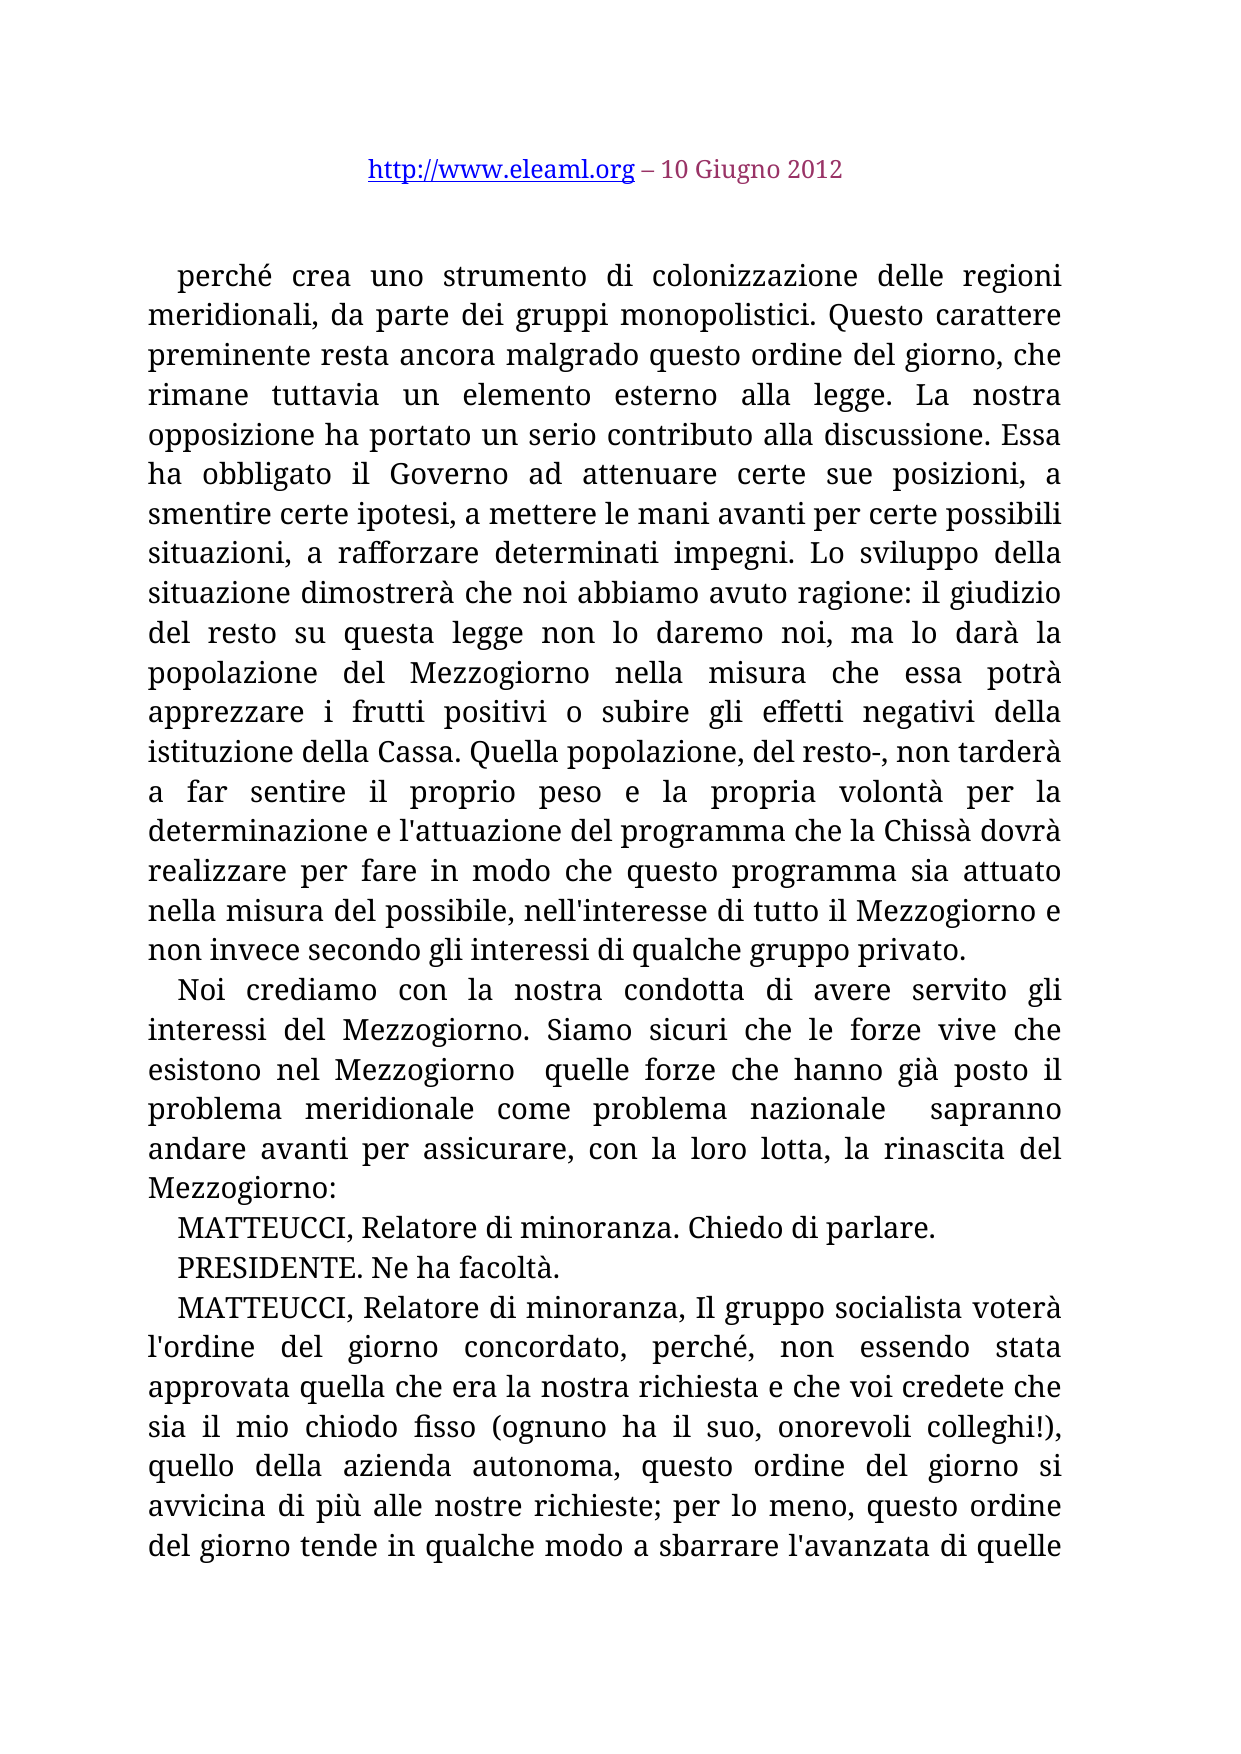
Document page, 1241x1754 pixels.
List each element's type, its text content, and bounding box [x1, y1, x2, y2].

text MATTEUCCI, Relatore di minoranza, Il gruppo socialista voterà l'ordine del giorno concordato, perché, non essendo stata approvata quella che era la nostra richiesta e che voi credete che sia il mio chiodo fisso (ognuno ha il suo, onorevoli colleghi!), quello della azienda autonoma, questo ordine del giorno si avvicina di più alle nostre richieste; per lo meno, questo ordine del giorno tende in qualche modo a sbarrare l'avanzata di quelle [148, 1287, 1063, 1565]
text Noi crediamo con la nostra condotta di avere servito gli interessi del Mezzogiorno. Siamo sicuri che le forze vive che esistono nel Mezzogiorno quelle forze che hanno già posto il problema meridionale come problema nazionale sapranno andare avanti per assicurare, con la loro lotta, la rinascita del Mezzogiorno: [148, 969, 1063, 1207]
text PRESIDENTE. Ne ha facoltà. [148, 1247, 1063, 1287]
text perché crea uno strumento di colonizzazione delle regioni meridionali, da parte dei gruppi monopolistici. Questo carattere preminente resta ancora malgrado questo ordine del giorno, che rimane tuttavia un elemento esterno alla legge. La nostra opposizione ha portato un serio contributo alla discussione. Essa ha obbligato il Governo ad attenuare certe sue posizioni, a smentire certe ipotesi, a mettere le mani avanti per certe possibili situazioni, a rafforzare determinati impegni. Lo sviluppo della situazione dimostrerà che noi abbiamo avuto ragione: il giudizio del resto su questa legge non lo daremo noi, ma lo darà la popolazione del Mezzogiorno nella misura che essa potrà apprezzare i frutti positivi o subire gli effetti negativi della istituzione della Cassa. Quella popolazione, del resto-, non tarderà a far sentire il proprio peso e la propria volontà per la determinazione e l'attuazione del programma che la Chissà dovrà realizzare per fare in modo che questo programma sia attuato nella misura del possibile, nell'interesse di tutto il Mezzogiorno e non invece secondo gli interessi di qualche gruppo privato. [148, 255, 1063, 969]
text MATTEUCCI, Relatore di minoranza. Chiedo di parlare. [148, 1207, 1063, 1247]
